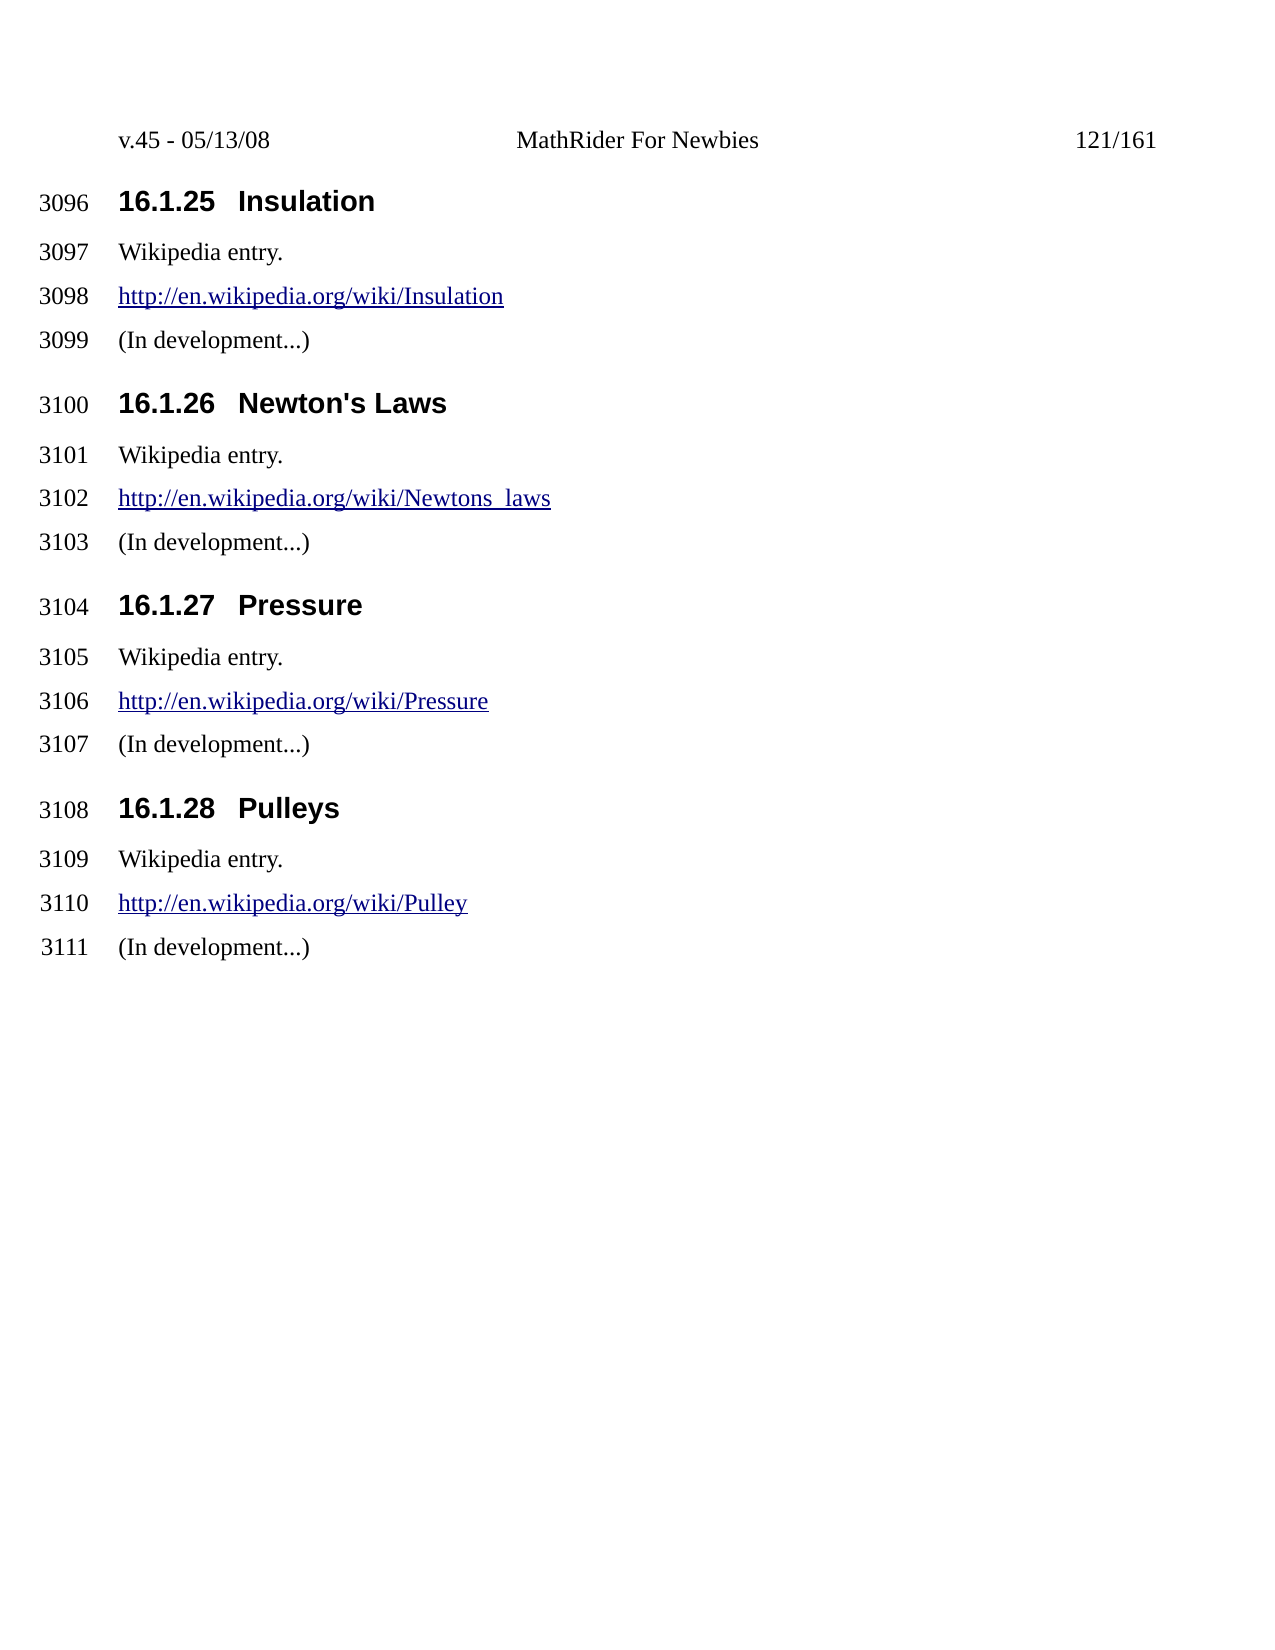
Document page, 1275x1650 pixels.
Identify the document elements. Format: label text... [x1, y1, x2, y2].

text Wikipedia entry. [118, 642, 1157, 671]
text http://en.wikipedia.org/wiki/Insulation [118, 281, 1157, 310]
text Wikipedia entry. [118, 440, 1157, 468]
text (In development...) [118, 325, 1157, 354]
text (In development...) [118, 729, 1157, 758]
subtitle Insulation [118, 184, 1157, 217]
text http://en.wikipedia.org/wiki/Pulley [118, 888, 1157, 917]
text (In development...) [118, 527, 1157, 556]
text (In development...) [118, 932, 1157, 961]
text Wikipedia entry. [118, 237, 1157, 266]
subtitle Pulleys [118, 791, 1157, 824]
text Wikipedia entry. [118, 844, 1157, 873]
subtitle Newton's Laws [118, 386, 1157, 420]
text http://en.wikipedia.org/wiki/Pressure [118, 686, 1157, 714]
subtitle Pressure [118, 588, 1157, 622]
text http://en.wikipedia.org/wiki/Newtons_laws [118, 483, 1157, 512]
